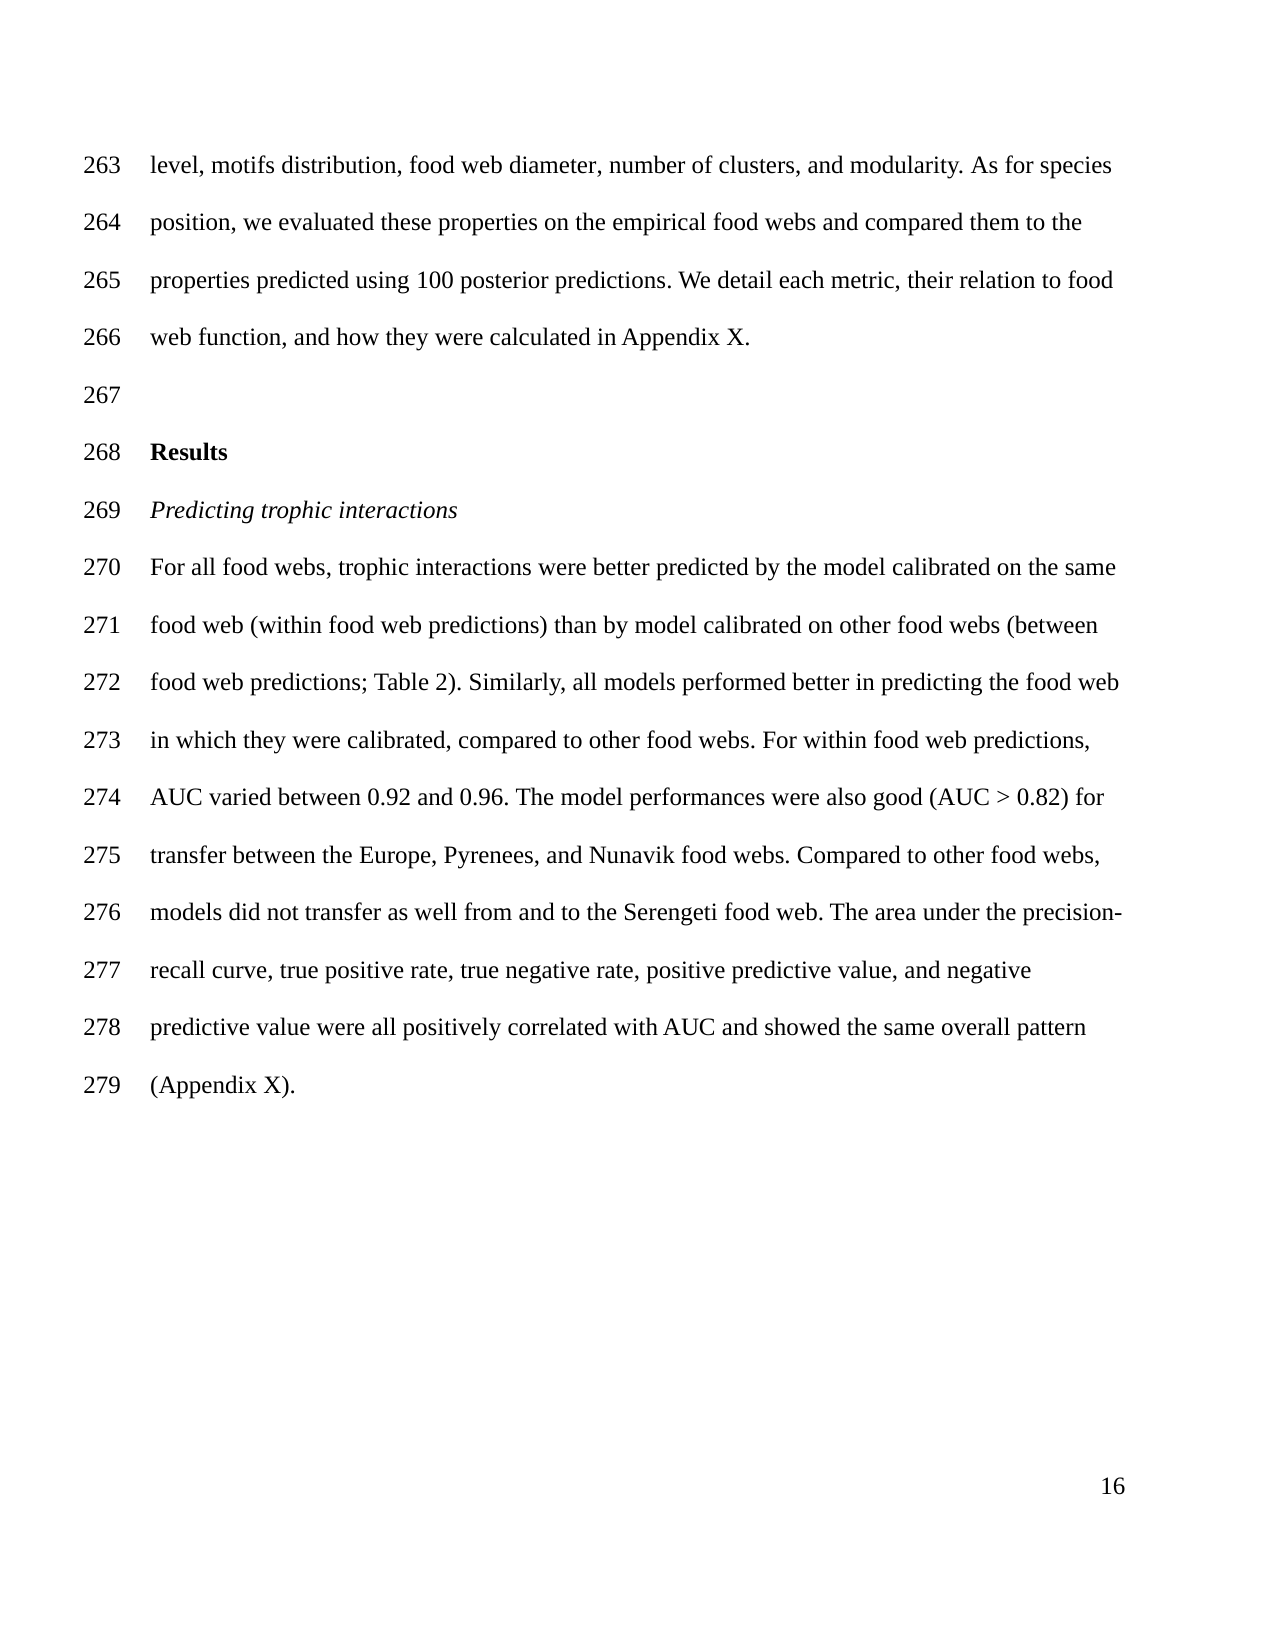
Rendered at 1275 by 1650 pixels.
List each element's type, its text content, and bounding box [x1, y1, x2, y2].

text Predicting trophic interactions [150, 495, 1125, 524]
text level, motifs distribution, food web diameter, number of clusters, and modularity. As for species position, we evaluated these properties on the empirical food webs and compared them to the properties predicted using 100 posterior predictions. We detail each metric, their relation to food web function, and how they were calculated in Appendix X. [150, 150, 1125, 351]
text Results [150, 437, 1125, 466]
text For all food webs, trophic interactions were better predicted by the model calibrated on the same food web (within food web predictions) than by model calibrated on other food webs (between food web predictions; Table 2). Similarly, all models performed better in predicting the food web in which they were calibrated, compared to other food webs. For within food web predictions, AUC varied between 0.92 and 0.96. The model performances were also good (AUC > 0.82) for transfer between the Europe, Pyrenees, and Nunavik food webs. Compared to other food webs, models did not transfer as well from and to the Serengeti food web. The area under the precision-recall curve, true positive rate, true negative rate, positive predictive value, and negative predictive value were all positively correlated with AUC and showed the same overall pattern (Appendix X). [150, 552, 1125, 1099]
